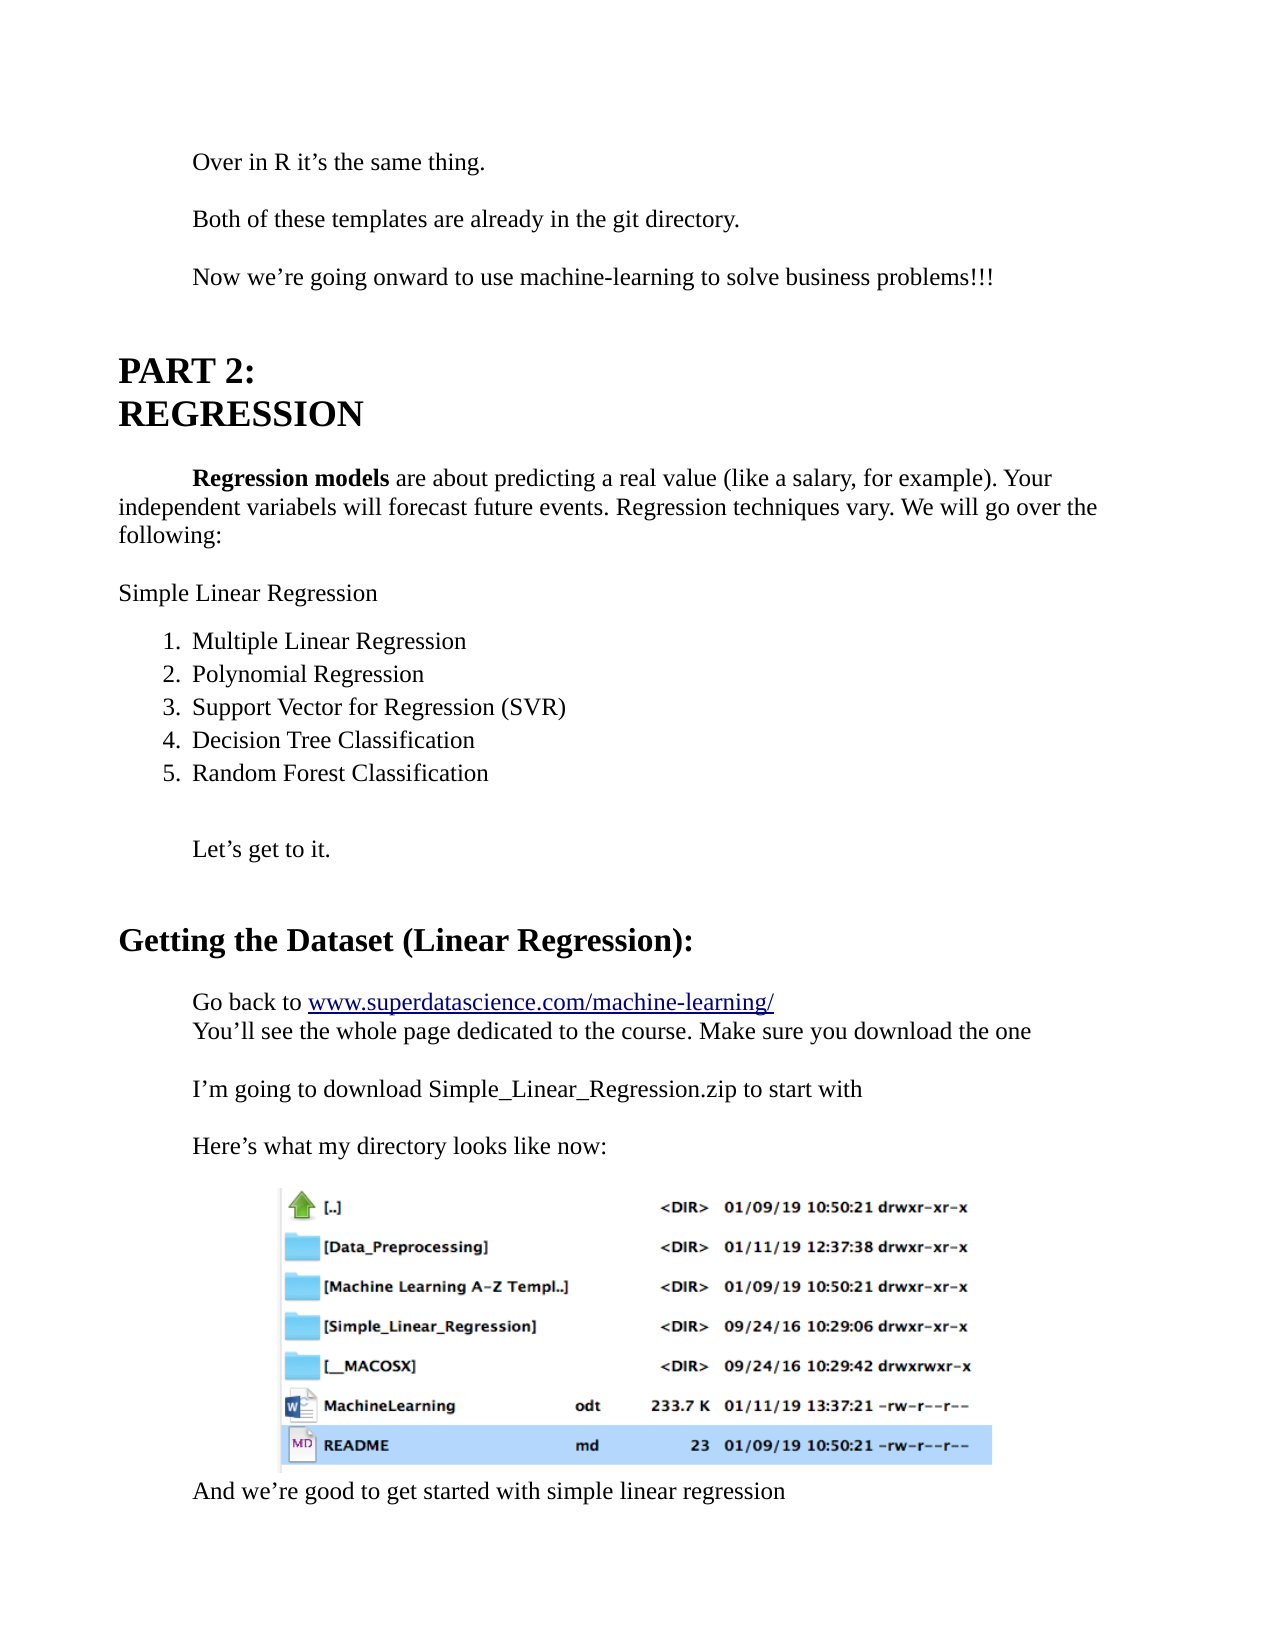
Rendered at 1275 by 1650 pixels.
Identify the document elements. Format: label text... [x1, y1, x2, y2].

text Let’s get to it. [118, 834, 1157, 863]
text PART 2: [118, 348, 1157, 391]
text Here’s what my directory looks like now: [118, 1131, 1157, 1160]
list Decision Tree Classification [162, 725, 1157, 753]
text Both of these templates are already in the git directory. [118, 204, 1157, 233]
text And we’re good to get started with simple linear regression [118, 1476, 1157, 1505]
text Regression models are about predicting a real value (like a salary, for example). Your independent variabels will forecast future events. Regression techniques vary. We will go over the following: [118, 463, 1157, 549]
text REGRESSION [118, 391, 1157, 434]
text I’m going to download Simple_Linear_Regression.zip to start with [118, 1074, 1157, 1102]
list Polynomial Regression [162, 659, 1157, 687]
list Multiple Linear Regression [162, 626, 1157, 654]
text You’ll see the whole page dedicated to the course. Make sure you download the one [118, 1016, 1157, 1045]
picture [277, 1188, 998, 1473]
text Now we’re going onward to use machine-learning to solve business problems!!! [118, 262, 1157, 291]
list Support Vector for Regression (SVR) [162, 692, 1157, 721]
text Getting the Dataset (Linear Regression): [118, 920, 1157, 959]
text Go back to www.superdatascience.com/machine-learning/ [118, 987, 1157, 1016]
text Simple Linear Regression [118, 578, 1157, 607]
text Over in R it’s the same thing. [118, 147, 1157, 176]
list Random Forest Classification [162, 758, 1157, 787]
